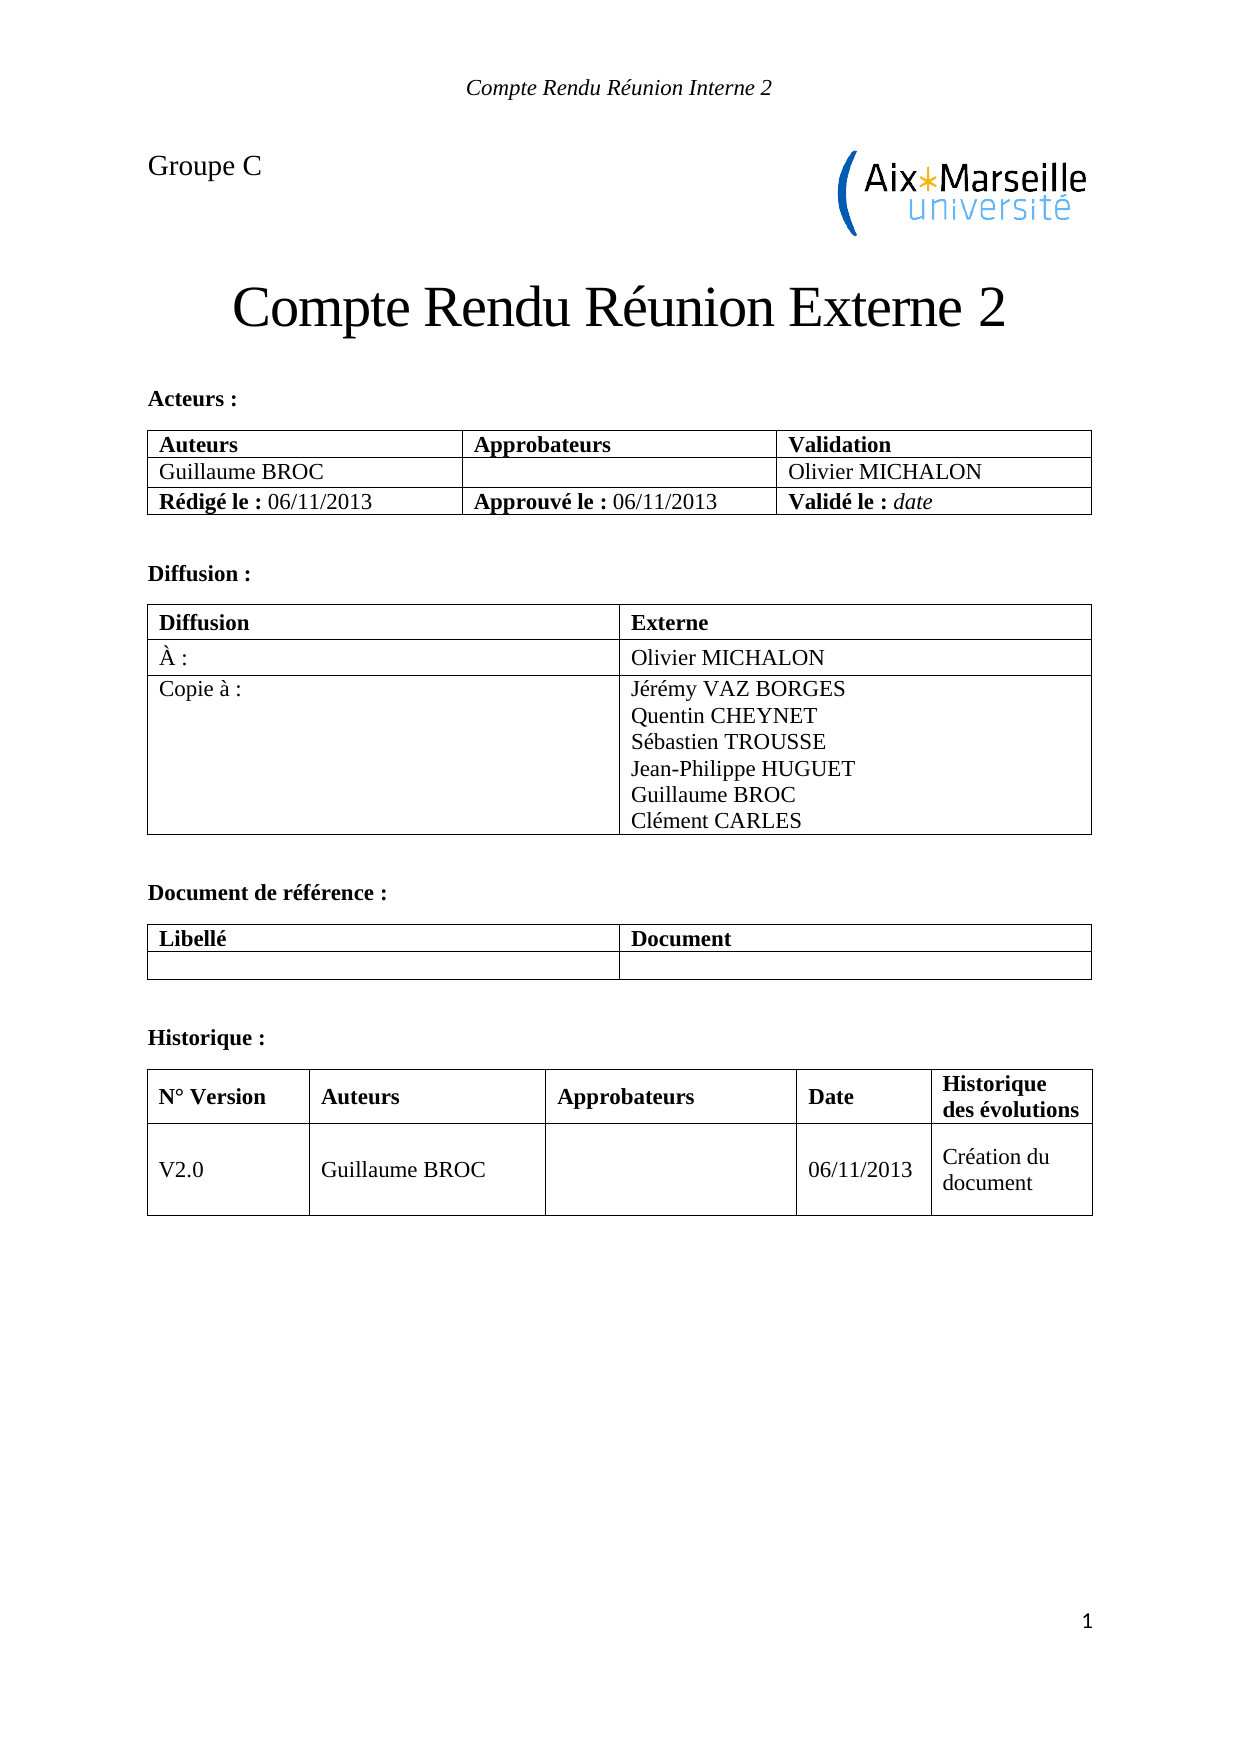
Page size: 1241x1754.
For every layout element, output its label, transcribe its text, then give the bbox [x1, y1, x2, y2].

table_cell [463, 458, 776, 487]
table_cell [546, 1124, 796, 1215]
table_cell [620, 952, 1091, 979]
table_header Libellé [148, 925, 619, 951]
table_cell À : [148, 640, 619, 674]
text Diffusion : [148, 560, 1093, 586]
picture [831, 147, 1093, 242]
table_header Diffusion [148, 605, 619, 638]
table_cell Guillaume BROC [310, 1124, 545, 1215]
table_cell 06/11/2013 [797, 1124, 931, 1215]
table_header Date [797, 1070, 931, 1123]
table_header N° Version [148, 1070, 309, 1123]
table_header Externe [620, 605, 1091, 638]
table_cell Olivier MICHALON [777, 458, 1091, 487]
table_header Validation [777, 431, 1091, 457]
text Compte Rendu Réunion Externe 2 [148, 272, 1093, 339]
table_cell Rédigé le : 06/11/2013 [148, 488, 462, 514]
text Historique : [148, 1024, 1093, 1051]
text Groupe C [148, 148, 831, 181]
table_cell Validé le : date [777, 488, 1091, 514]
table_header Auteurs [310, 1070, 545, 1123]
text Acteurs : [148, 385, 1093, 411]
table_cell Approuvé le : 06/11/2013 [463, 488, 776, 514]
table_header Document [620, 925, 1091, 951]
table_header Historique des évolutions [932, 1070, 1092, 1123]
table_header Auteurs [148, 431, 462, 457]
table_cell Création du document [932, 1124, 1092, 1215]
table_cell Guillaume BROC [148, 458, 462, 487]
table_cell Olivier MICHALON [620, 640, 1091, 674]
table_cell Jérémy VAZ BORGES Quentin CHEYNET Sébastien TROUSSE Jean-Philippe HUGUET Guillaume BROC Clément CARLES [620, 676, 1091, 834]
table_cell Copie à : [148, 676, 619, 834]
table_cell [148, 952, 619, 979]
text Document de référence : [148, 879, 1093, 906]
table_cell V2.0 [148, 1124, 309, 1215]
table_header Approbateurs [546, 1070, 796, 1123]
table_header Approbateurs [463, 431, 776, 457]
